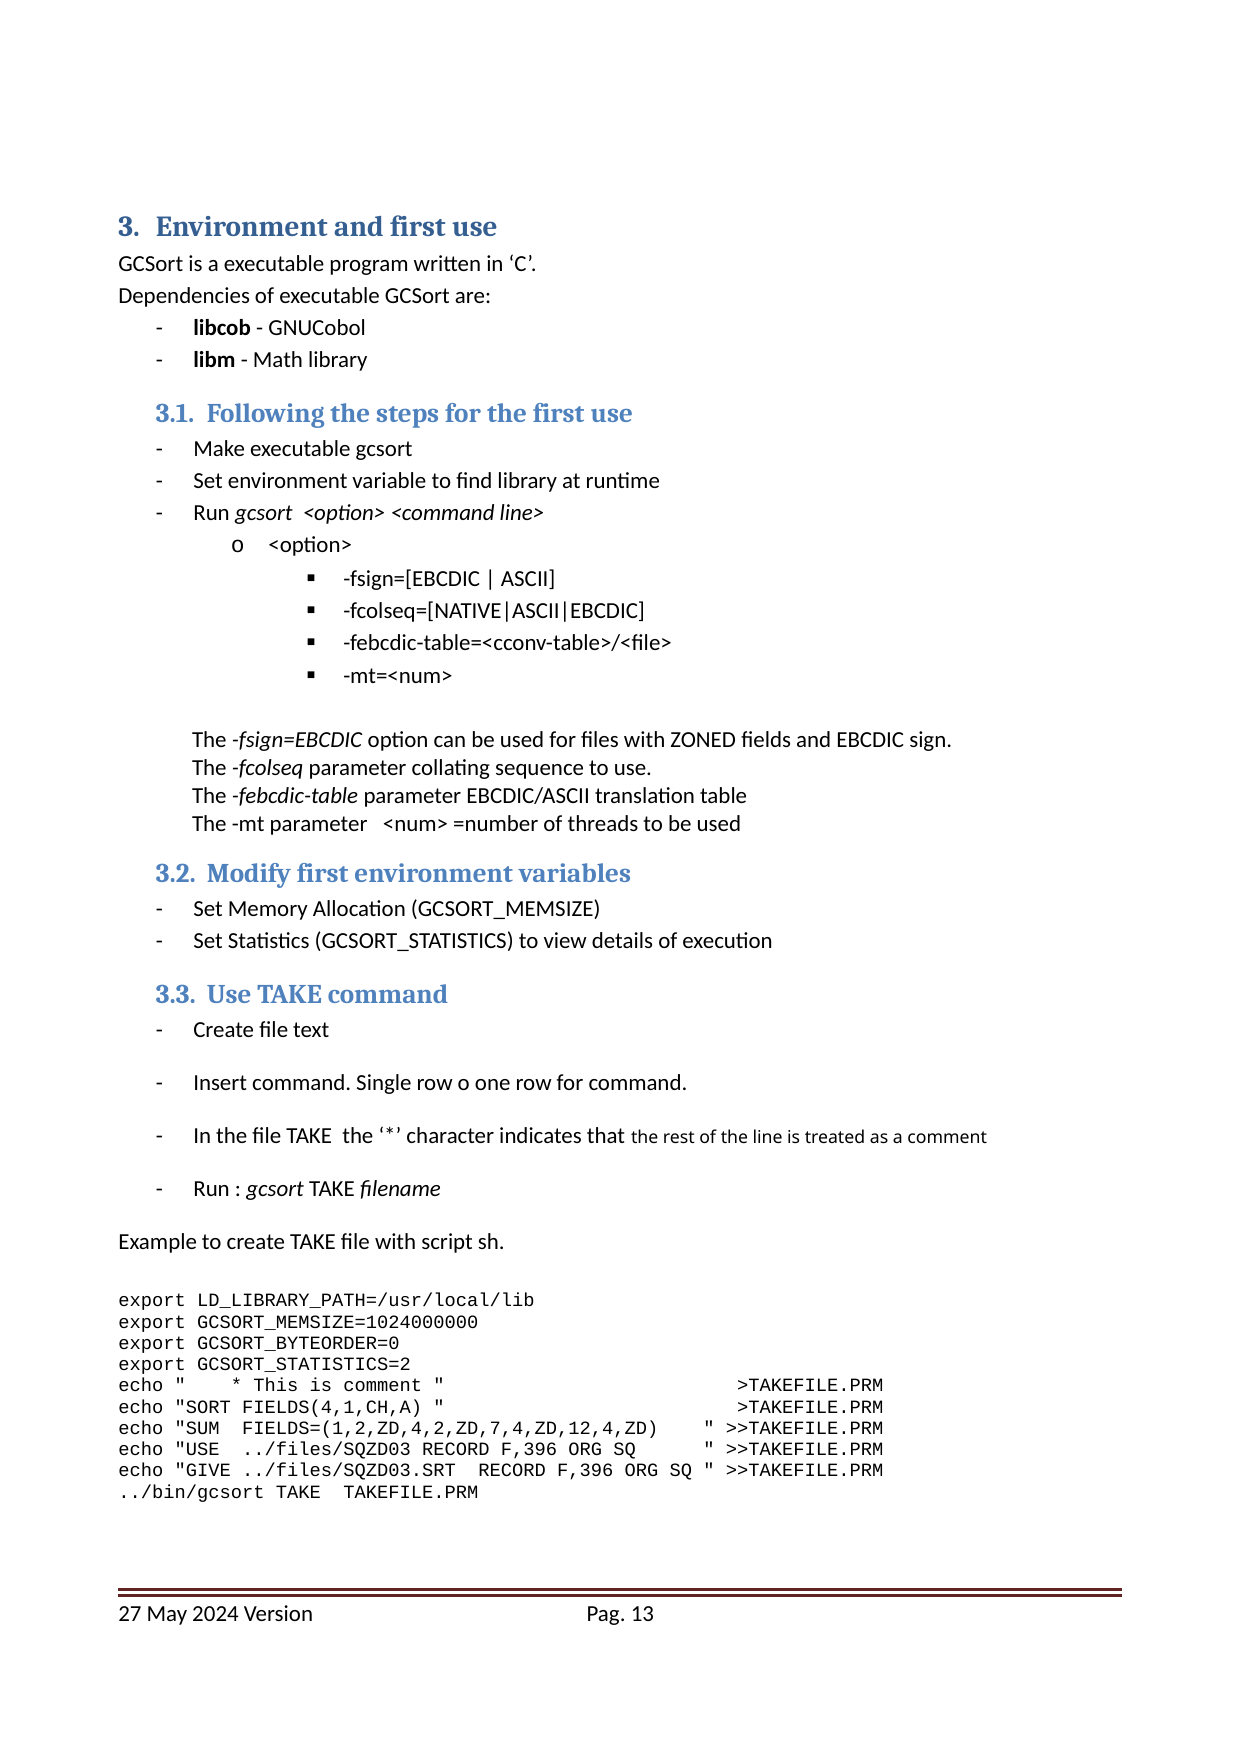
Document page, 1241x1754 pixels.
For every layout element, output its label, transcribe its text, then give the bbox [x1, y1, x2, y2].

text echo "GIVE ../files/SQZD03.SRT RECORD F,396 ORG SQ " >>TAKEFILE.PRM [118, 1461, 1122, 1482]
list libm - Math library [156, 345, 1122, 373]
list Run : gcsort TAKE filename [156, 1174, 1122, 1202]
list -febcdic-table=<cconv-table>/<file> [306, 628, 1122, 657]
text The -fcolseq parameter collating sequence to use. [192, 753, 1122, 781]
text export GCSORT_BYTEORDER=0 [118, 1334, 1122, 1355]
list -fsign=[EBCDIC | ASCII] [306, 564, 1122, 592]
text echo "USE ../files/SQZD03 RECORD F,396 ORG SQ " >>TAKEFILE.PRM [118, 1440, 1122, 1461]
list -mt=<num> [306, 661, 1122, 689]
list Make executable gcsort [156, 434, 1122, 462]
text echo "SORT FIELDS(4,1,CH,A) " >TAKEFILE.PRM [118, 1397, 1122, 1419]
text echo "SUM FIELDS=(1,2,ZD,4,2,ZD,7,4,ZD,12,4,ZD) " >>TAKEFILE.PRM [118, 1419, 1122, 1440]
text GCSort is a executable program written in ‘C’. [118, 249, 1122, 277]
text Example to create TAKE file with script sh. [118, 1227, 1122, 1255]
list -fcolseq=[NATIVE|ASCII|EBCDIC] [306, 596, 1122, 624]
list libcob - GNUCobol [156, 313, 1122, 341]
text The -fsign=EBCDIC option can be used for files with ZONED fields and EBCDIC sign. [192, 725, 1122, 753]
text export GCSORT_MEMSIZE=1024000000 [118, 1312, 1122, 1334]
list Set environment variable to find library at runtime [156, 466, 1122, 494]
list <option> [231, 531, 1122, 560]
list Set Memory Allocation (GCSORT_MEMSIZE) [156, 894, 1122, 922]
list In the file TAKE the ‘*’ character indicates that the rest of the line is treated as a comment [156, 1121, 1122, 1149]
list Insert command. Single row o one row for command. [156, 1068, 1122, 1096]
list Create file text [156, 1015, 1122, 1043]
list Following the steps for the first use [156, 398, 1122, 429]
list Use TAKE command [156, 979, 1122, 1010]
list Set Statistics (GCSORT_STATISTICS) to view details of execution [156, 926, 1122, 954]
text Dependencies of executable GCSort are: [118, 281, 1122, 309]
text export GCSORT_STATISTICS=2 [118, 1355, 1122, 1376]
list Modify first environment variables [156, 858, 1122, 889]
text echo " * This is comment " >TAKEFILE.PRM [118, 1376, 1122, 1397]
text The -mt parameter <num> =number of threads to be used [192, 809, 1122, 837]
text The -febcdic-table parameter EBCDIC/ASCII translation table [192, 781, 1122, 809]
text export LD_LIBRARY_PATH=/usr/local/lib [118, 1291, 1122, 1312]
list Environment and first use [118, 210, 1122, 244]
list Run gcsort <option> <command line> [156, 498, 1122, 526]
text ../bin/gcsort TAKE TAKEFILE.PRM [118, 1482, 1122, 1504]
